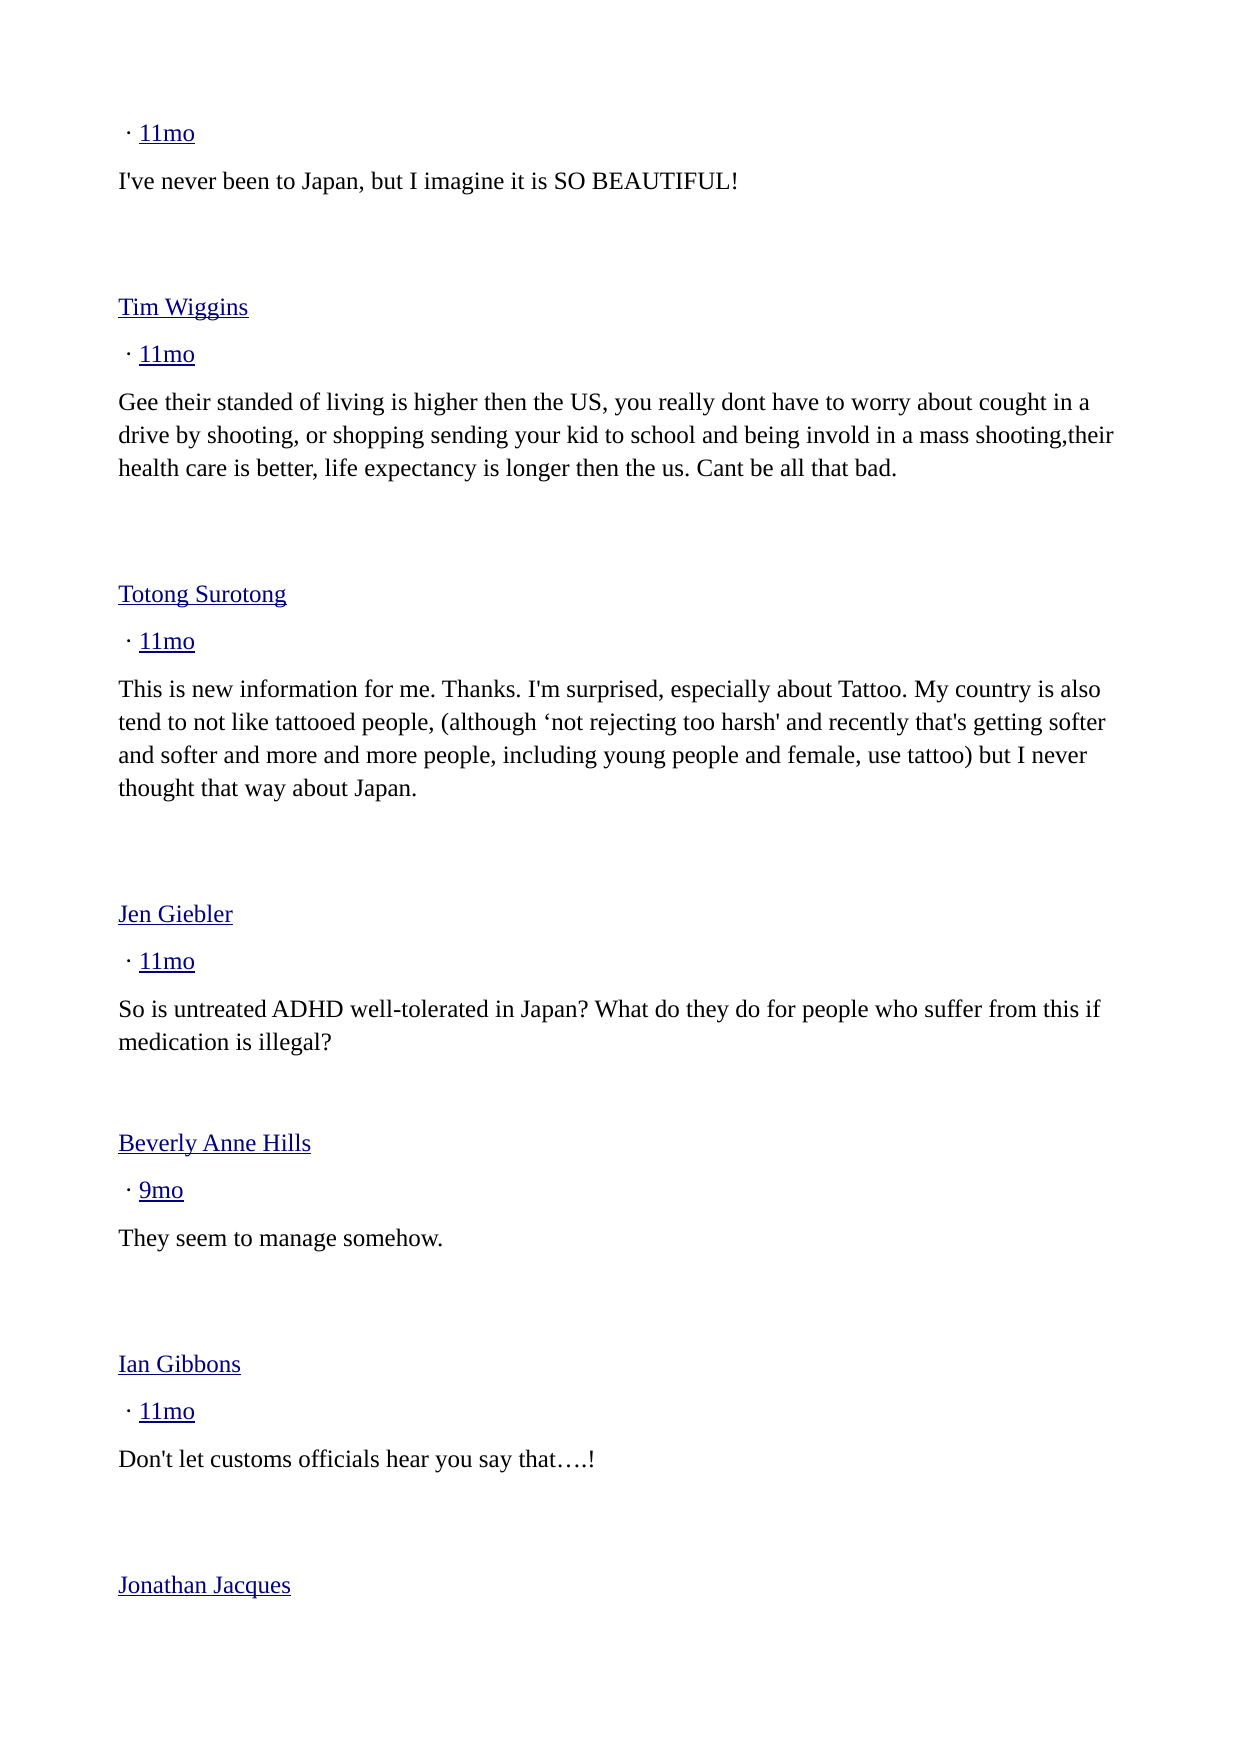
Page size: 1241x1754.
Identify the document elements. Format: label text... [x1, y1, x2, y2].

text So is untreated ADHD well-tolerated in Japan? What do they do for people who suffer from this if medication is illegal? [118, 994, 1122, 1056]
text · 11mo [118, 1396, 1122, 1425]
text Tim Wiggins [118, 292, 1122, 320]
text Beverly Anne Hills [118, 1128, 1122, 1157]
text Don't let customs officials hear you say that….! [118, 1444, 1122, 1473]
text I've never been to Japan, but I imagine it is SO BEAUTIFUL! [118, 166, 1122, 194]
text Gee their standed of living is higher then the US, you really dont have to worry about cought in a drive by shooting, or shopping sending your kid to school and being invold in a mass shooting,their health care is better, life expectancy is longer then the us. Cant be all that bad. [118, 387, 1122, 482]
text · 11mo [118, 339, 1122, 368]
text · 11mo [118, 946, 1122, 975]
text Totong Surotong [118, 579, 1122, 607]
text They seem to manage somehow. [118, 1223, 1122, 1252]
text · 11mo [118, 118, 1122, 147]
text Jen Giebler [118, 899, 1122, 927]
text This is new information for me. Thanks. I'm surprised, especially about Tattoo. My country is also tend to not like tattooed people, (although ‘not rejecting too harsh' and recently that's getting softer and softer and more and more people, including young people and female, use tattoo) but I never thought that way about Japan. [118, 674, 1122, 802]
text · 11mo [118, 626, 1122, 655]
text Jonathan Jacques [118, 1570, 1122, 1599]
text · 9mo [118, 1175, 1122, 1204]
text Ian Gibbons [118, 1349, 1122, 1378]
